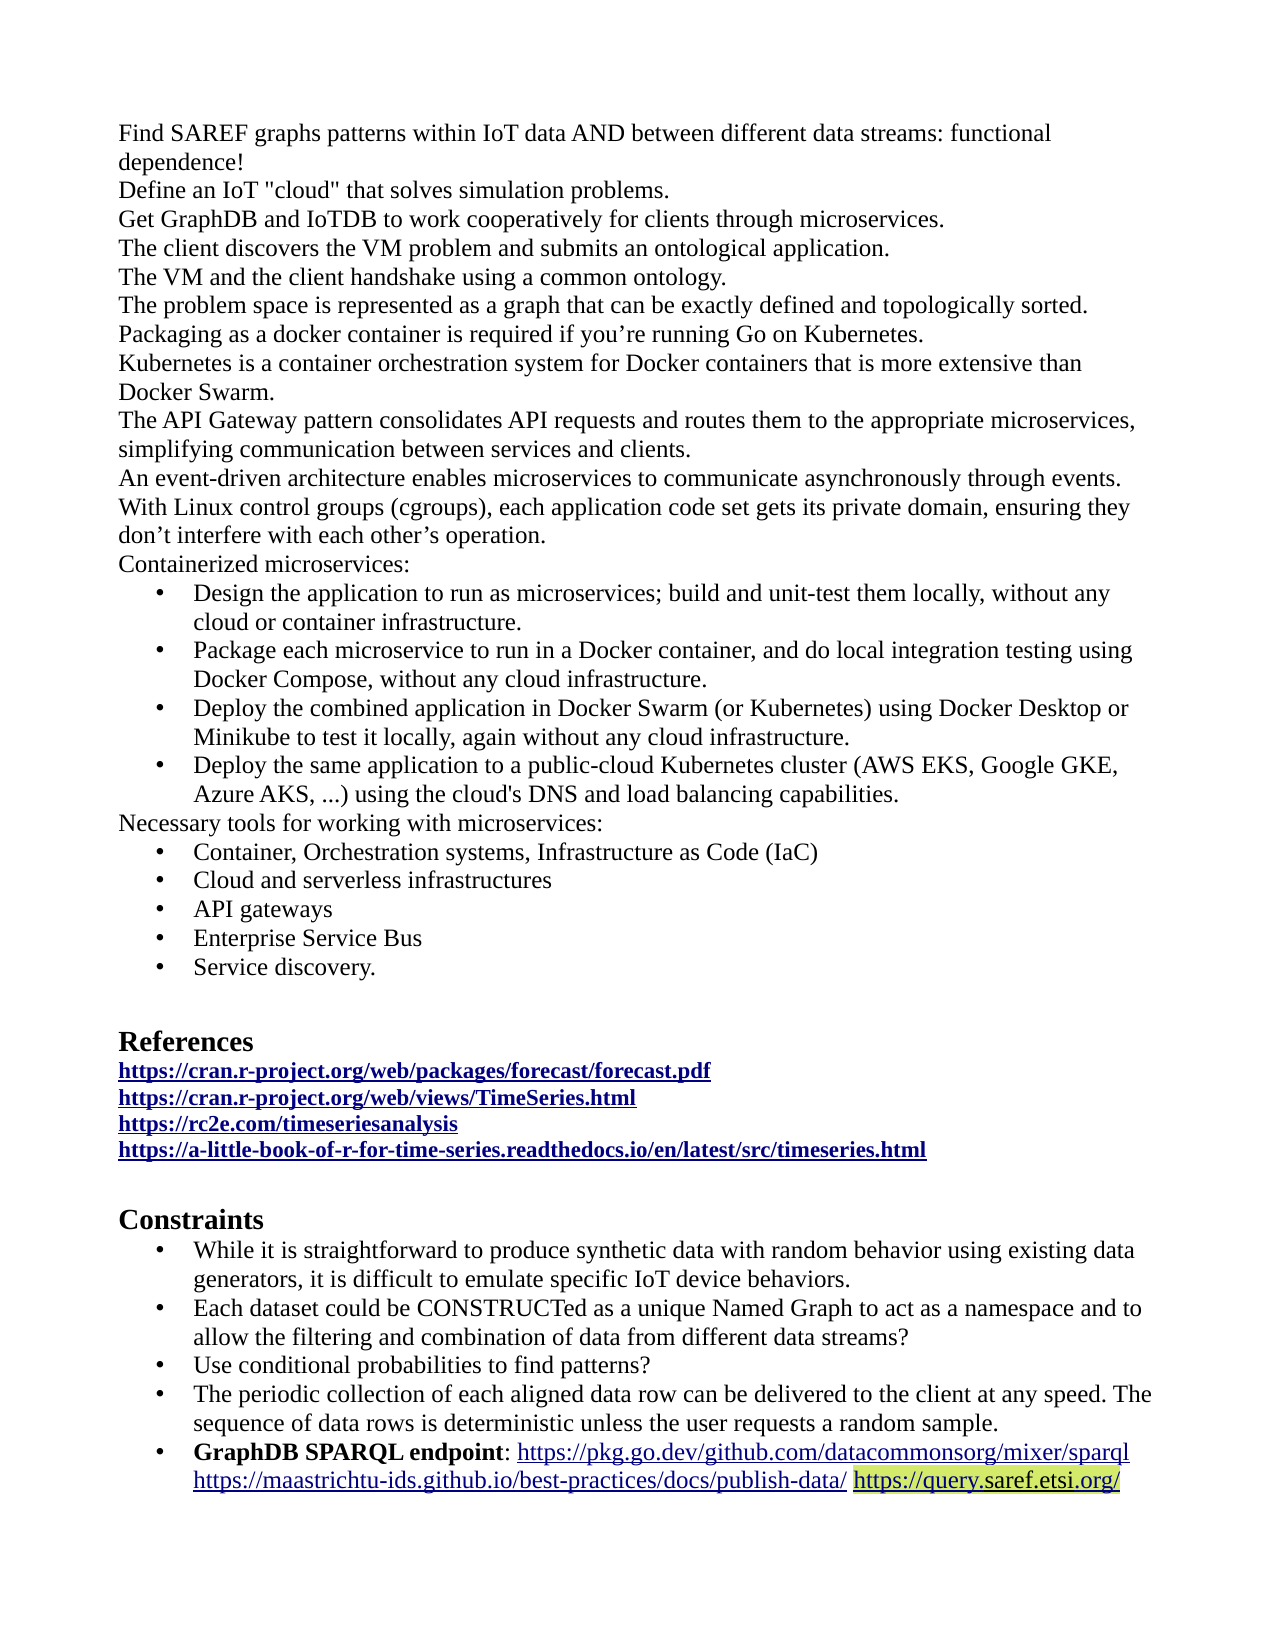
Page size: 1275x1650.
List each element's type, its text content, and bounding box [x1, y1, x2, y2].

list Each dataset could be CONSTRUCTed as a unique Named Graph to act as a namespace and to allow the filtering and combination of data from different data streams? [156, 1293, 1157, 1350]
list GraphDB SPARQL endpoint: https://pkg.go.dev/github.com/datacommonsorg/mixer/sparql https://maastrichtu-ids.github.io/best-practices/docs/publish-data/ https://query.saref.etsi.org/ [156, 1437, 1157, 1494]
list Enterprise Service Bus [156, 923, 1157, 952]
text Kubernetes is a container orchestration system for Docker containers that is more extensive than Docker Swarm. [118, 348, 1157, 406]
text With Linux control groups (cgroups), each application code set gets its private domain, ensuring they don’t interfere with each other’s operation. [118, 492, 1157, 549]
list API gateways [156, 894, 1157, 923]
text Find SAREF graphs patterns within IoT data AND between different data streams: functional dependence! [118, 118, 1157, 176]
text The problem space is represented as a graph that can be exactly defined and topologically sorted. [118, 291, 1157, 319]
list Design the application to run as microservices; build and unit-test them locally, without any cloud or container infrastructure. [156, 578, 1157, 636]
list Service discovery. [156, 952, 1157, 981]
list The periodic collection of each aligned data row can be delivered to the client at any speed. The sequence of data rows is deterministic unless the user requests a random sample. [156, 1379, 1157, 1437]
list Package each microservice to run in a Docker container, and do local integration testing using Docker Compose, without any cloud infrastructure. [156, 636, 1157, 693]
list While it is straightforward to produce synthetic data with random behavior using existing data generators, it is difficult to emulate specific IoT device behaviors. [156, 1235, 1157, 1293]
list Container, Orchestration systems, Infrastructure as Code (IaC) [156, 837, 1157, 866]
list Deploy the same application to a public-cloud Kubernetes cluster (AWS EKS, Google GKE, Azure AKS, ...) using the cloud's DNS and load balancing capabilities. [156, 751, 1157, 808]
text The API Gateway pattern consolidates API requests and routes them to the appropriate microservices, simplifying communication between services and clients. [118, 406, 1157, 463]
text The client discovers the VM problem and submits an ontological application. [118, 233, 1157, 262]
text An event-driven architecture enables microservices to communicate asynchronously through events. [118, 463, 1157, 492]
subtitle Constraints [118, 1202, 1157, 1235]
text Necessary tools for working with microservices: [118, 808, 1157, 837]
list Cloud and serverless infrastructures [156, 866, 1157, 894]
list Deploy the combined application in Docker Swarm (or Kubernetes) using Docker Desktop or Minikube to test it locally, again without any cloud infrastructure. [156, 693, 1157, 751]
text Get GraphDB and IoTDB to work cooperatively for clients through microservices. [118, 204, 1157, 233]
text Define an IoT "cloud" that solves simulation problems. [118, 176, 1157, 204]
text Packaging as a docker container is required if you’re running Go on Kubernetes. [118, 319, 1157, 348]
text Containerized microservices: [118, 549, 1157, 578]
subtitle References https://cran.r-project.org/web/packages/forecast/forecast.pdf https://cran.r-project.org/web/views/TimeSeries.html https://rc2e.com/timeseriesanalysis https://a-little-book-of-r-for-time-series.readthedocs.io/en/latest/src/timeseries.html [118, 1024, 1157, 1163]
list Use conditional probabilities to find patterns? [156, 1350, 1157, 1379]
text The VM and the client handshake using a common ontology. [118, 262, 1157, 291]
